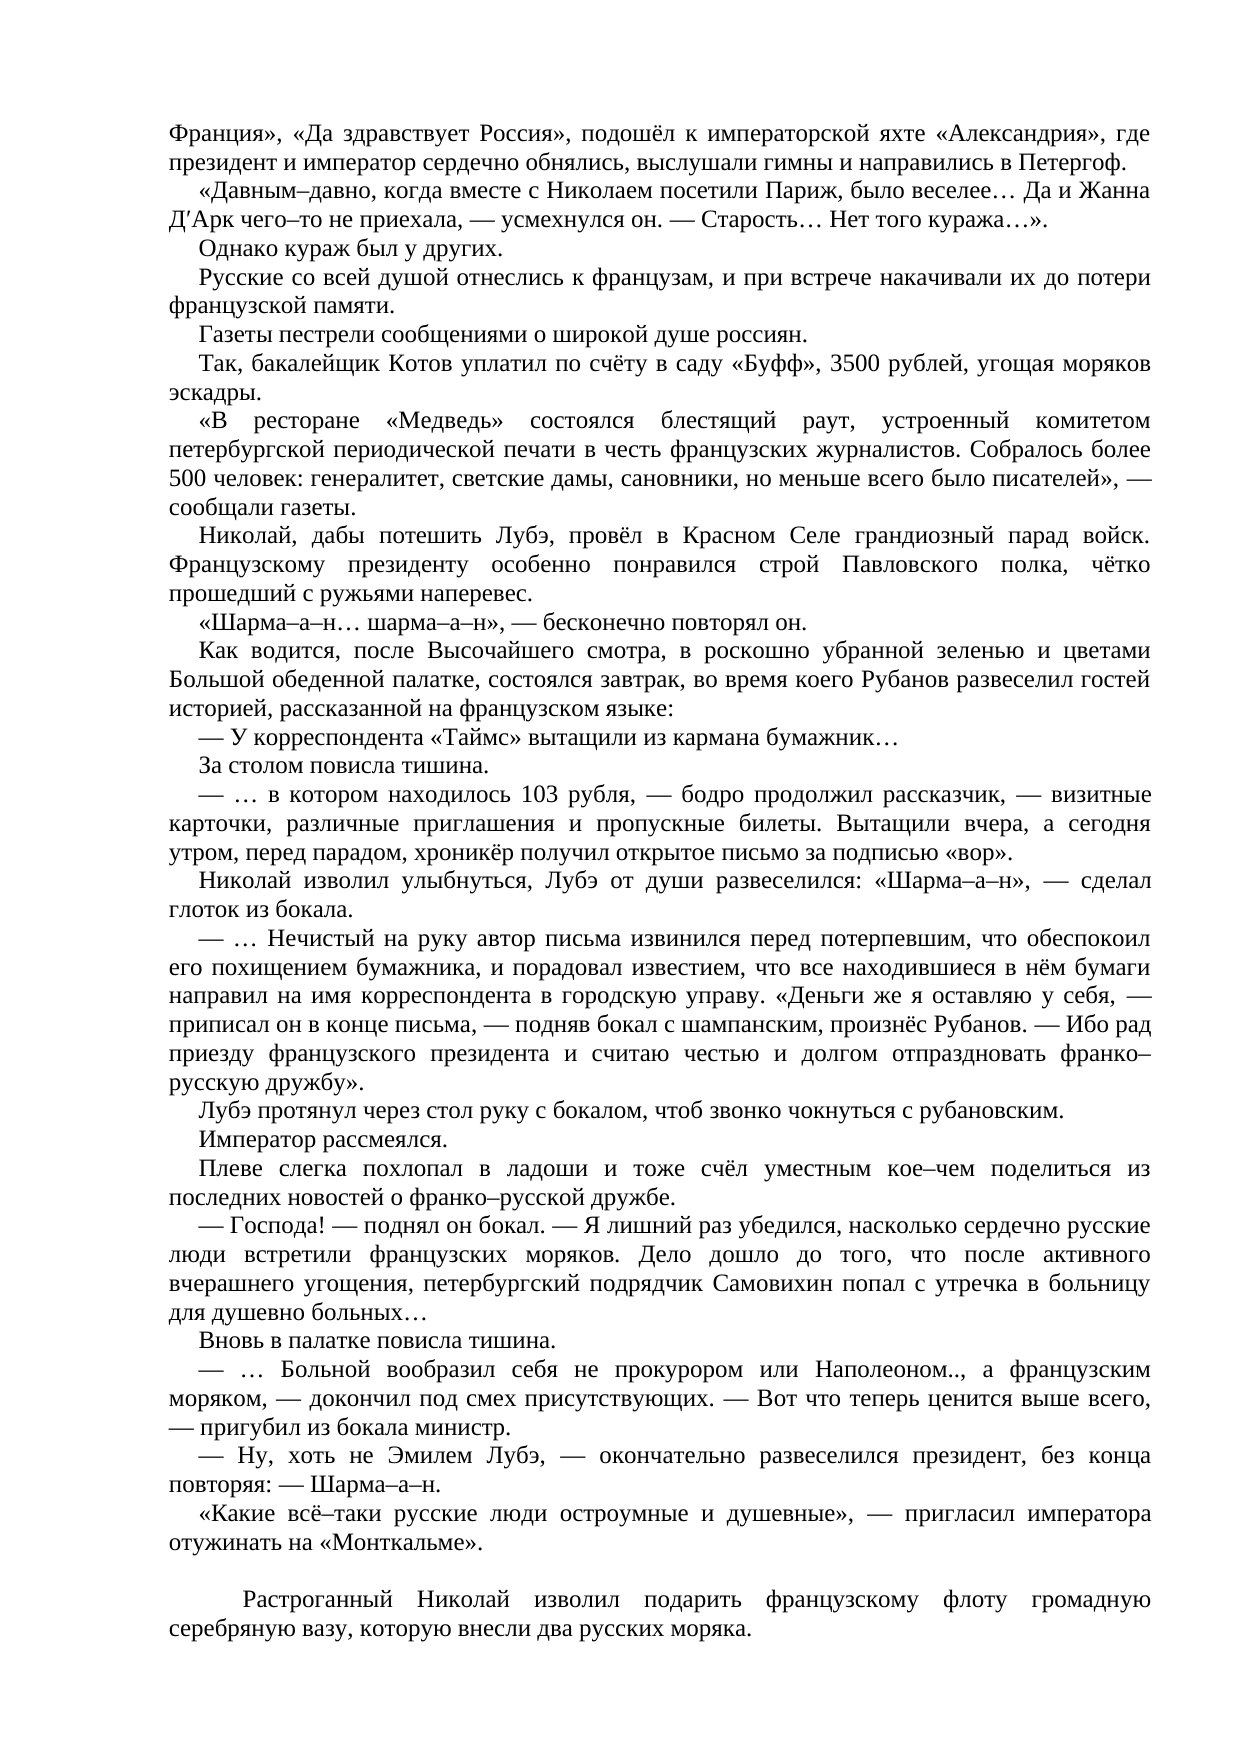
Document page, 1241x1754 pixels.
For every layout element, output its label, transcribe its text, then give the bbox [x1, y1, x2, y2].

text Вновь в палатке повисла тишина. [169, 1326, 1152, 1354]
text За столом повисла тишина. [169, 751, 1152, 779]
text «Шарма–а–н… шарма–а–н», — бесконечно повторял он. [169, 607, 1152, 636]
text — Ну, хоть не Эмилем Лубэ, — окончательно развеселился президент, без конца повторяя: — Шарма–а–н. [169, 1441, 1152, 1498]
text Растроганный Николай изволил подарить французскому флоту громадную серебряную вазу, которую внесли два русских моряка. [169, 1584, 1152, 1642]
text Газеты пестрели сообщениями о широкой душе россиян. [169, 319, 1152, 348]
text Франция», «Да здравствует Россия», подошёл к императорской яхте «Александрия», где президент и император сердечно обнялись, выслушали гимны и направились в Петергоф. [169, 118, 1152, 176]
text — Господа! — поднял он бокал. — Я лишний раз убедился, насколько сердечно русские люди встретили французских моряков. Дело дошло до того, что после активного вчерашнего угощения, петербургский подрядчик Самовихин попал с утречка в больницу для душевно больных… [169, 1211, 1152, 1326]
text Русские со всей душой отнеслись к французам, и при встрече накачивали их до потери французской памяти. [169, 262, 1152, 319]
text Как водится, после Высочайшего смотра, в роскошно убранной зеленью и цветами Большой обеденной палатке, состоялся завтрак, во время коего Рубанов развеселил гостей историей, рассказанной на французском языке: [169, 636, 1152, 722]
text Николай изволил улыбнуться, Лубэ от души развеселился: «Шарма–а–н», — сделал глоток из бокала. [169, 866, 1152, 923]
text — … Больной вообразил себя не прокурором или Наполеоном.., а французским моряком, — докончил под смех присутствующих. — Вот что теперь ценится выше всего, — пригубил из бокала министр. [169, 1354, 1152, 1441]
text — … в котором находилось 103 рубля, — бодро продолжил рассказчик, — визитные карточки, различные приглашения и пропускные билеты. Вытащили вчера, а сегодня утром, перед парадом, хроникёр получил открытое письмо за подписью «вор». [169, 779, 1152, 866]
text «В ресторане «Медведь» состоялся блестящий раут, устроенный комитетом петербургской периодической печати в честь французских журналистов. Собралось более 500 человек: генералитет, светские дамы, сановники, но меньше всего было писателей», — сообщали газеты. [169, 406, 1152, 521]
text Так, бакалейщик Котов уплатил по счёту в саду «Буфф», 3500 рублей, угощая моряков эскадры. [169, 348, 1152, 406]
text Император рассмеялся. [169, 1124, 1152, 1153]
text «Давным–давно, когда вместе с Николаем посетили Париж, было веселее… Да и Жанна Д′Арк чего–то не приехала, — усмехнулся он. — Старость… Нет того куража…». [169, 176, 1152, 233]
text — … Нечистый на руку автор письма извинился перед потерпевшим, что обеспокоил его похищением бумажника, и порадовал известием, что все находившиеся в нём бумаги направил на имя корреспондента в городскую управу. «Деньги же я оставляю у себя, — приписал он в конце письма, — подняв бокал с шампанским, произнёс Рубанов. — Ибо рад приезду французского президента и считаю честью и долгом отпраздновать франко–русскую дружбу». [169, 923, 1152, 1096]
text Плеве слегка похлопал в ладоши и тоже счёл уместным кое–чем поделиться из последних новостей о франко–русской дружбе. [169, 1153, 1152, 1211]
text — У корреспондента «Таймс» вытащили из кармана бумажник… [169, 722, 1152, 751]
text Однако кураж был у других. [169, 233, 1152, 262]
text «Какие всё–таки русские люди остроумные и душевные», — пригласил императора отужинать на «Монткальме». [169, 1498, 1152, 1556]
text Лубэ протянул через стол руку с бокалом, чтоб звонко чокнуться с рубановским. [169, 1096, 1152, 1124]
text Николай, дабы потешить Лубэ, провёл в Красном Селе грандиозный парад войск. Французскому президенту особенно понравился строй Павловского полка, чётко прошедший с ружьями наперевес. [169, 521, 1152, 607]
